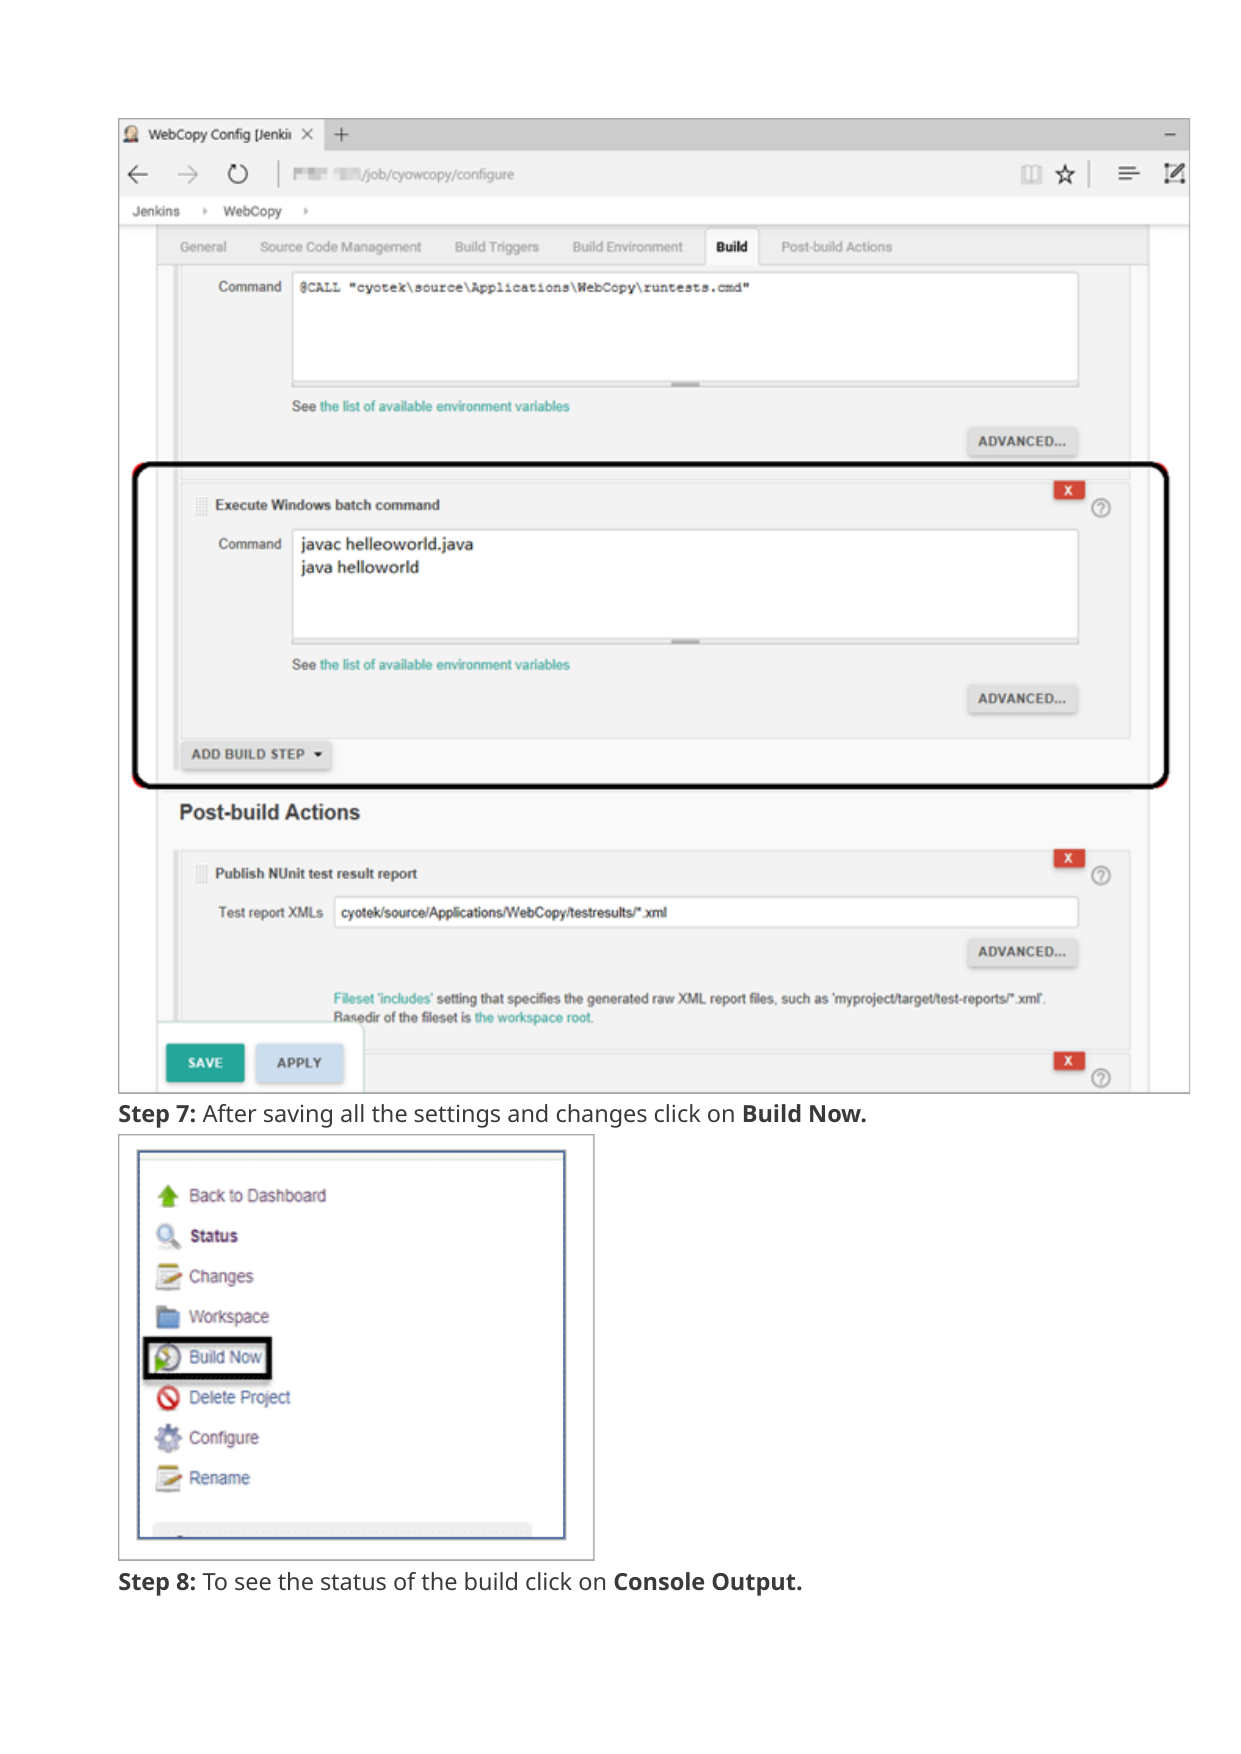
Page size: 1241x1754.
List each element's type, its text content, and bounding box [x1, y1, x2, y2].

text Step 8: To see the status of the build click on Console Output. [118, 1565, 1122, 1597]
picture [118, 118, 1191, 1094]
picture [118, 1134, 595, 1561]
text Step 7: After saving all the settings and changes click on Build Now. [118, 1097, 1122, 1129]
